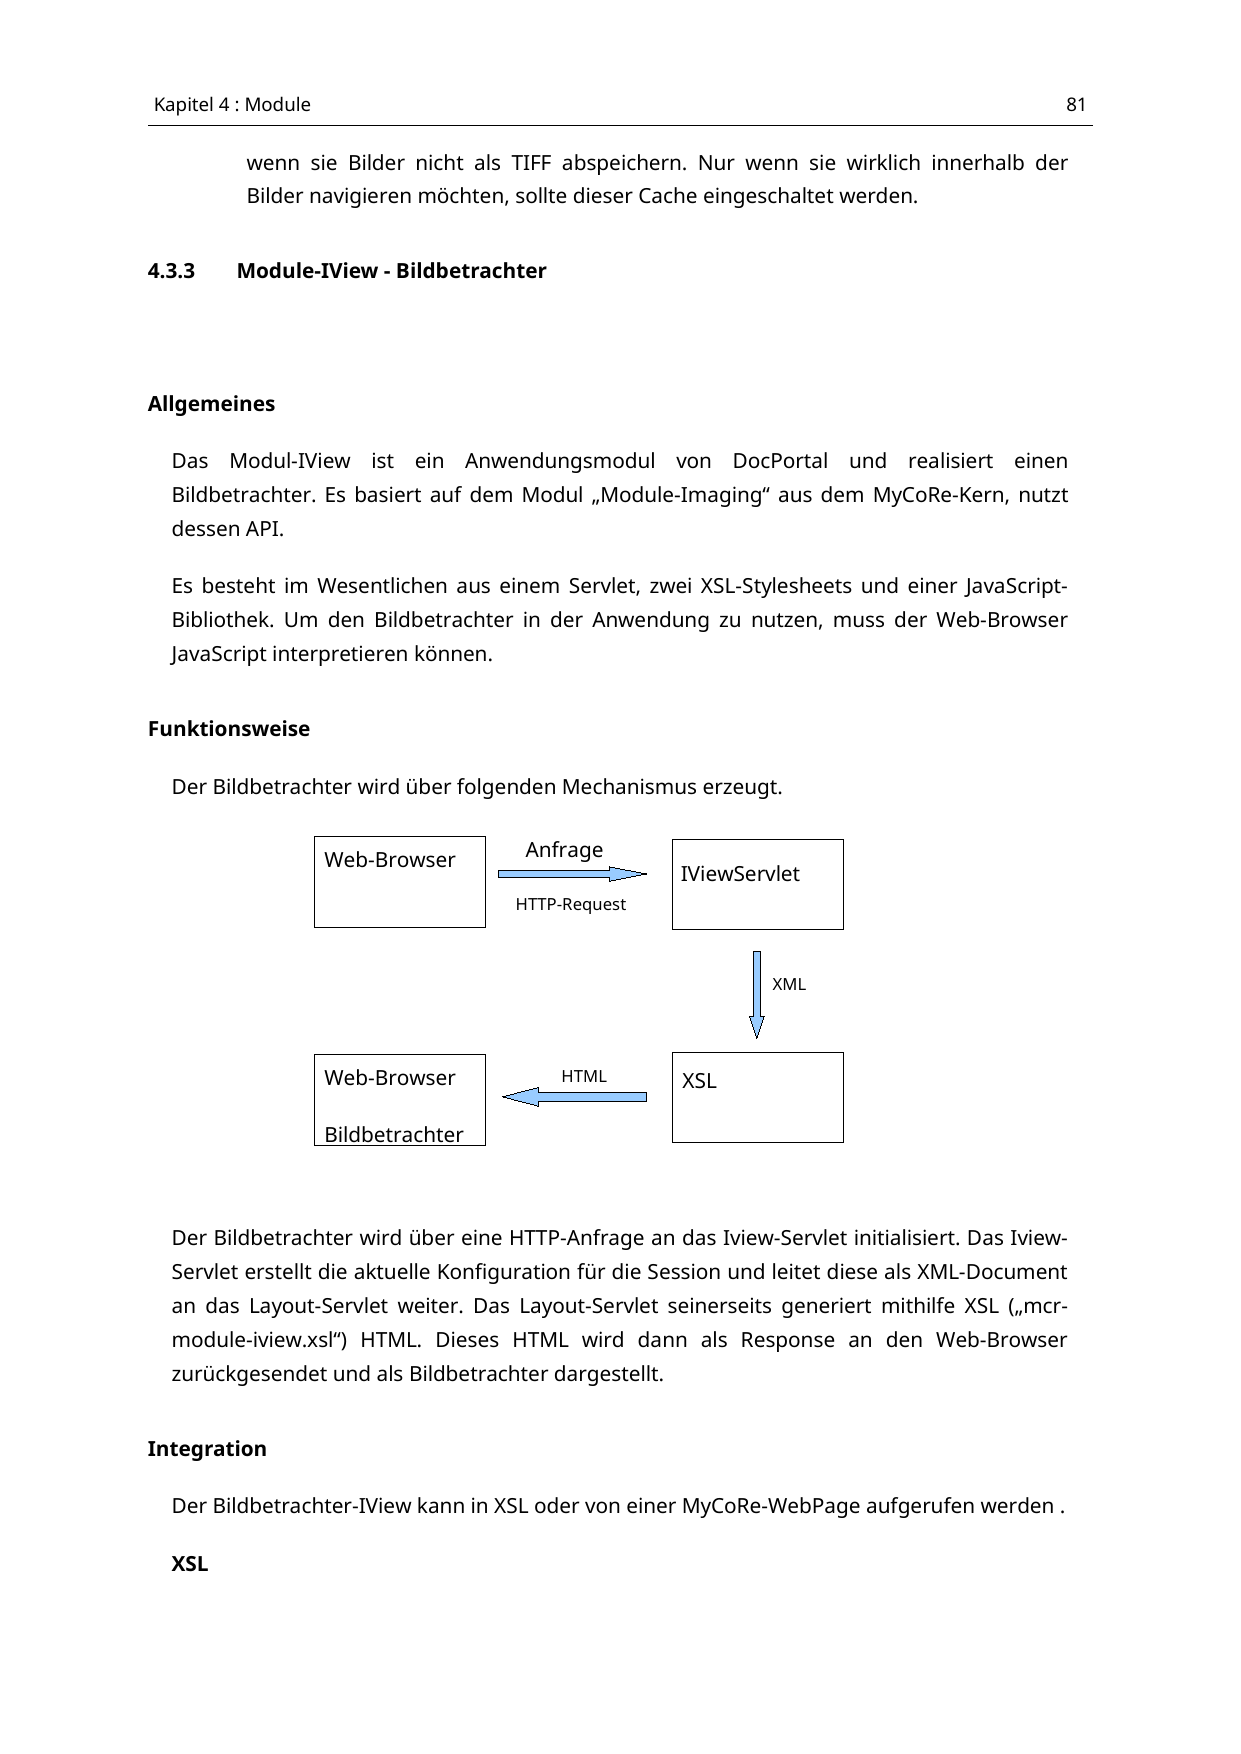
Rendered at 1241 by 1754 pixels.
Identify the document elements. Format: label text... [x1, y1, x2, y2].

subtitle Module-IView - Bildbetrachter [148, 257, 1092, 285]
text Der Bildbetrachter-IView kann in XSL oder von einer MyCoRe-WebPage aufgerufen werden . [171, 1491, 1069, 1519]
text Der Bildbetrachter wird über folgenden Mechanismus erzeugt. [171, 772, 1069, 800]
text Es besteht im Wesentlichen aus einem Servlet, zwei XSL-Stylesheets und einer JavaScript-Bibliothek. Um den Bildbetrachter in der Anwendung zu nutzen, muss der Web-Browser JavaScript interpretieren können. [171, 572, 1069, 667]
text Das Modul-IView ist ein Anwendungsmodul von DocPortal und realisiert einen Bildbetrachter. Es basiert auf dem Modul „Module-Imaging“ aus dem MyCoRe-Kern, nutzt dessen API. [171, 446, 1069, 542]
text XSL [171, 1549, 1069, 1577]
list wenn sie Bilder nicht als TIFF abspeichern. Nur wenn sie wirklich innerhalb der Bilder navigieren möchten, sollte dieser Cache eingeschaltet werden. [209, 148, 1069, 210]
subtitle Integration [148, 1434, 1092, 1462]
subtitle Allgemeines [148, 389, 1092, 417]
text Der Bildbetrachter wird über eine HTTP-Anfrage an das Iview-Servlet initialisiert. Das Iview-Servlet erstellt die aktuelle Konfiguration für die Session und leitet diese als XML-Document an das Layout-Servlet weiter. Das Layout-Servlet seinerseits generiert mithilfe XSL („mcr-module-iview.xsl“) HTML. Dieses HTML wird dann als Response an den Web-Browser zurückgesendet und als Bildbetrachter dargestellt. [171, 1223, 1069, 1387]
subtitle Funktionsweise [148, 714, 1092, 743]
